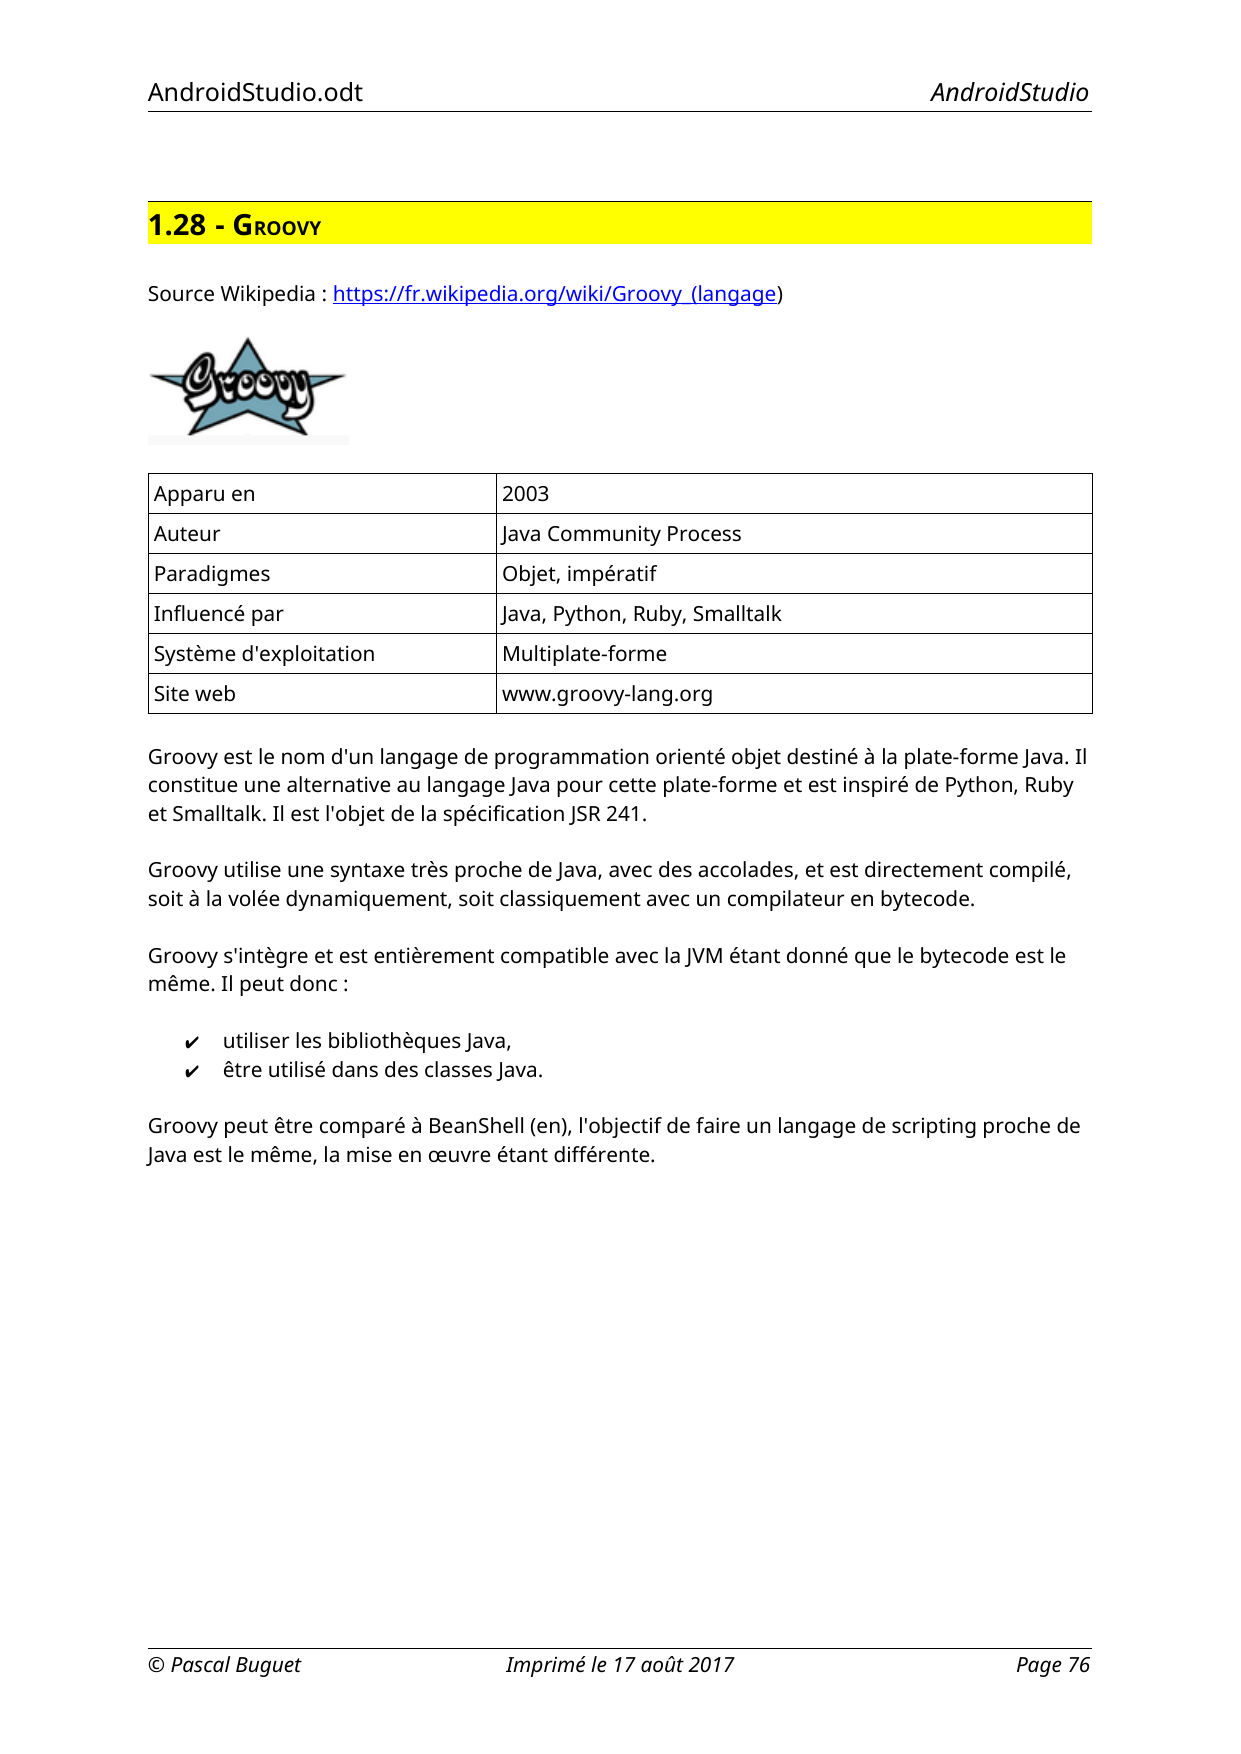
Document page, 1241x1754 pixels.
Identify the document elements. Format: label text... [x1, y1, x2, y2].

text Groovy peut être comparé à BeanShell (en), l'objectif de faire un langage de scripting proche de Java est le même, la mise en œuvre étant différente. [148, 1112, 1092, 1168]
text Groovy est le nom d'un langage de programmation orienté objet destiné à la plate-forme Java. Il constitue une alternative au langage Java pour cette plate-forme et est inspiré de Python, Ruby et Smalltalk. Il est l'objet de la spécification JSR 241. [148, 742, 1092, 827]
table_cell Java Community Process [497, 514, 1092, 553]
text Groovy s'intègre et est entièrement compatible avec la JVM étant donné que le bytecode est le même. Il peut donc : [148, 941, 1092, 998]
subtitle - Groovy [148, 202, 1092, 244]
list être utilisé dans des classes Java. [185, 1055, 1092, 1083]
picture [147, 335, 350, 445]
table_cell Java, Python, Ruby, Smalltalk [497, 594, 1092, 633]
table_cell www.groovy-lang.org [497, 674, 1092, 713]
text Groovy utilise une syntaxe très proche de Java, avec des accolades, et est directement compilé, soit à la volée dynamiquement, soit classiquement avec un compilateur en bytecode. [148, 856, 1092, 912]
table_cell Site web [149, 674, 496, 713]
table_cell Système d'exploitation [149, 634, 496, 673]
table_cell Auteur [149, 514, 496, 553]
table_header Apparu en [149, 474, 496, 513]
list utiliser les bibliothèques Java, [185, 1026, 1092, 1055]
table_header 2003 [497, 474, 1092, 513]
table_cell Multiplate-forme [497, 634, 1092, 673]
text Source Wikipedia : https://fr.wikipedia.org/wiki/Groovy_(langage) [148, 279, 1092, 307]
table_cell Paradigmes [149, 554, 496, 593]
table_cell Influencé par [149, 594, 496, 633]
table_cell Objet, impératif [497, 554, 1092, 593]
